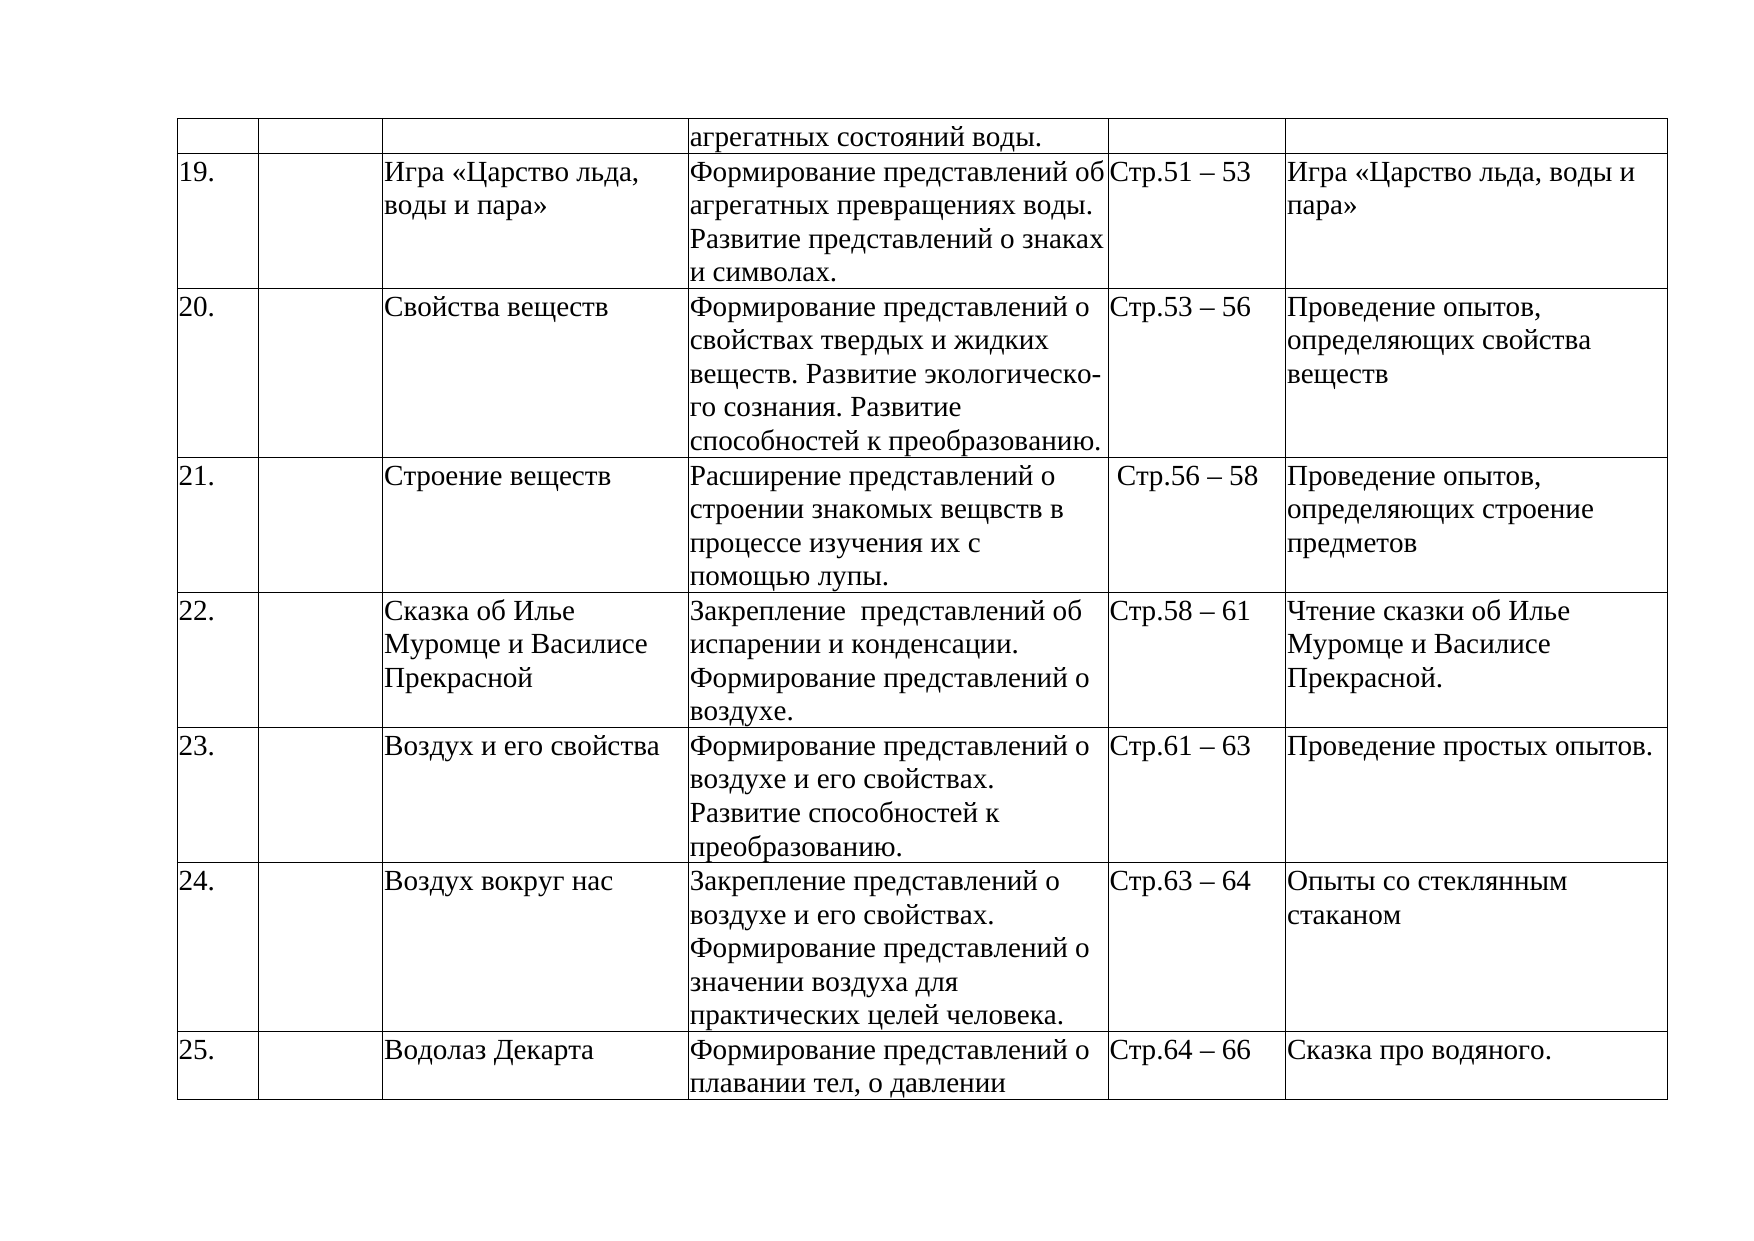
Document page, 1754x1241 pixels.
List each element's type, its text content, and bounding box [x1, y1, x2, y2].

table_cell Формирование представлений о свойствах твердых и жидких веществ. Развитие экологическо-го сознания. Развитие способностей к преобразованию. [689, 289, 1108, 457]
table_cell Сказка об Илье Муромце и Василисе Прекрасной [383, 593, 688, 727]
table_cell Проведение простых опытов. [1286, 728, 1667, 862]
table_cell Свойства веществ [383, 289, 688, 457]
table_cell 23. [178, 728, 258, 862]
table_cell Формирование представлений о плавании тел, о давлении [689, 1032, 1108, 1099]
table_cell [1286, 119, 1667, 153]
table_cell Водолаз Декарта [383, 1032, 688, 1099]
table_cell 22. [178, 593, 258, 727]
table_cell [259, 863, 382, 1031]
table_cell Стр.51 – 53 [1109, 154, 1285, 288]
table_cell Сказка про водяного. [1286, 1032, 1667, 1099]
table_cell Расширение представлений о строении знакомых вещвств в процессе изучения их с помощью лупы. [689, 458, 1108, 592]
table_cell [259, 154, 382, 288]
table_cell Стр.64 – 66 [1109, 1032, 1285, 1099]
table_cell Стр.53 – 56 [1109, 289, 1285, 457]
table_cell 24. [178, 863, 258, 1031]
table_cell [178, 119, 258, 153]
table_cell Проведение опытов, определяющих строение предметов [1286, 458, 1667, 592]
table_cell Игра «Царство льда, воды и пара» [1286, 154, 1667, 288]
table_cell Формирование представлений об агрегатных превращениях воды. Развитие представлений о знаках и символах. [689, 154, 1108, 288]
table_cell [259, 593, 382, 727]
table_cell [259, 728, 382, 862]
table_cell Стр.63 – 64 [1109, 863, 1285, 1031]
table_cell 25. [178, 1032, 258, 1099]
table_cell Опыты со стеклянным стаканом [1286, 863, 1667, 1031]
table_cell агрегатных состояний воды. [689, 119, 1108, 153]
table_cell Строение веществ [383, 458, 688, 592]
table_cell [1109, 119, 1285, 153]
table_cell Игра «Царство льда, воды и пара» [383, 154, 688, 288]
table_cell 20. [178, 289, 258, 457]
table_cell Закрепление представлений об испарении и конденсации. Формирование представлений о воздухе. [689, 593, 1108, 727]
table_cell 21. [178, 458, 258, 592]
table_cell [259, 119, 382, 153]
table_cell [259, 1032, 382, 1099]
table_cell Проведение опытов, определяющих свойства веществ [1286, 289, 1667, 457]
table_cell Воздух вокруг нас [383, 863, 688, 1031]
table_cell 19. [178, 154, 258, 288]
table_cell Стр.56 – 58 [1109, 458, 1285, 592]
table_cell [259, 289, 382, 457]
table_cell [259, 458, 382, 592]
table_cell Стр.61 – 63 [1109, 728, 1285, 862]
table_cell [383, 119, 688, 153]
table_cell Закрепление представлений о воздухе и его свойствах. Формирование представлений о значении воздуха для практических целей человека. [689, 863, 1108, 1031]
table_cell Чтение сказки об Илье Муромце и Василисе Прекрасной. [1286, 593, 1667, 727]
table_cell Формирование представлений о воздухе и его свойствах. Развитие способностей к преобразованию. [689, 728, 1108, 862]
table_cell Стр.58 – 61 [1109, 593, 1285, 727]
table_cell Воздух и его свойства [383, 728, 688, 862]
